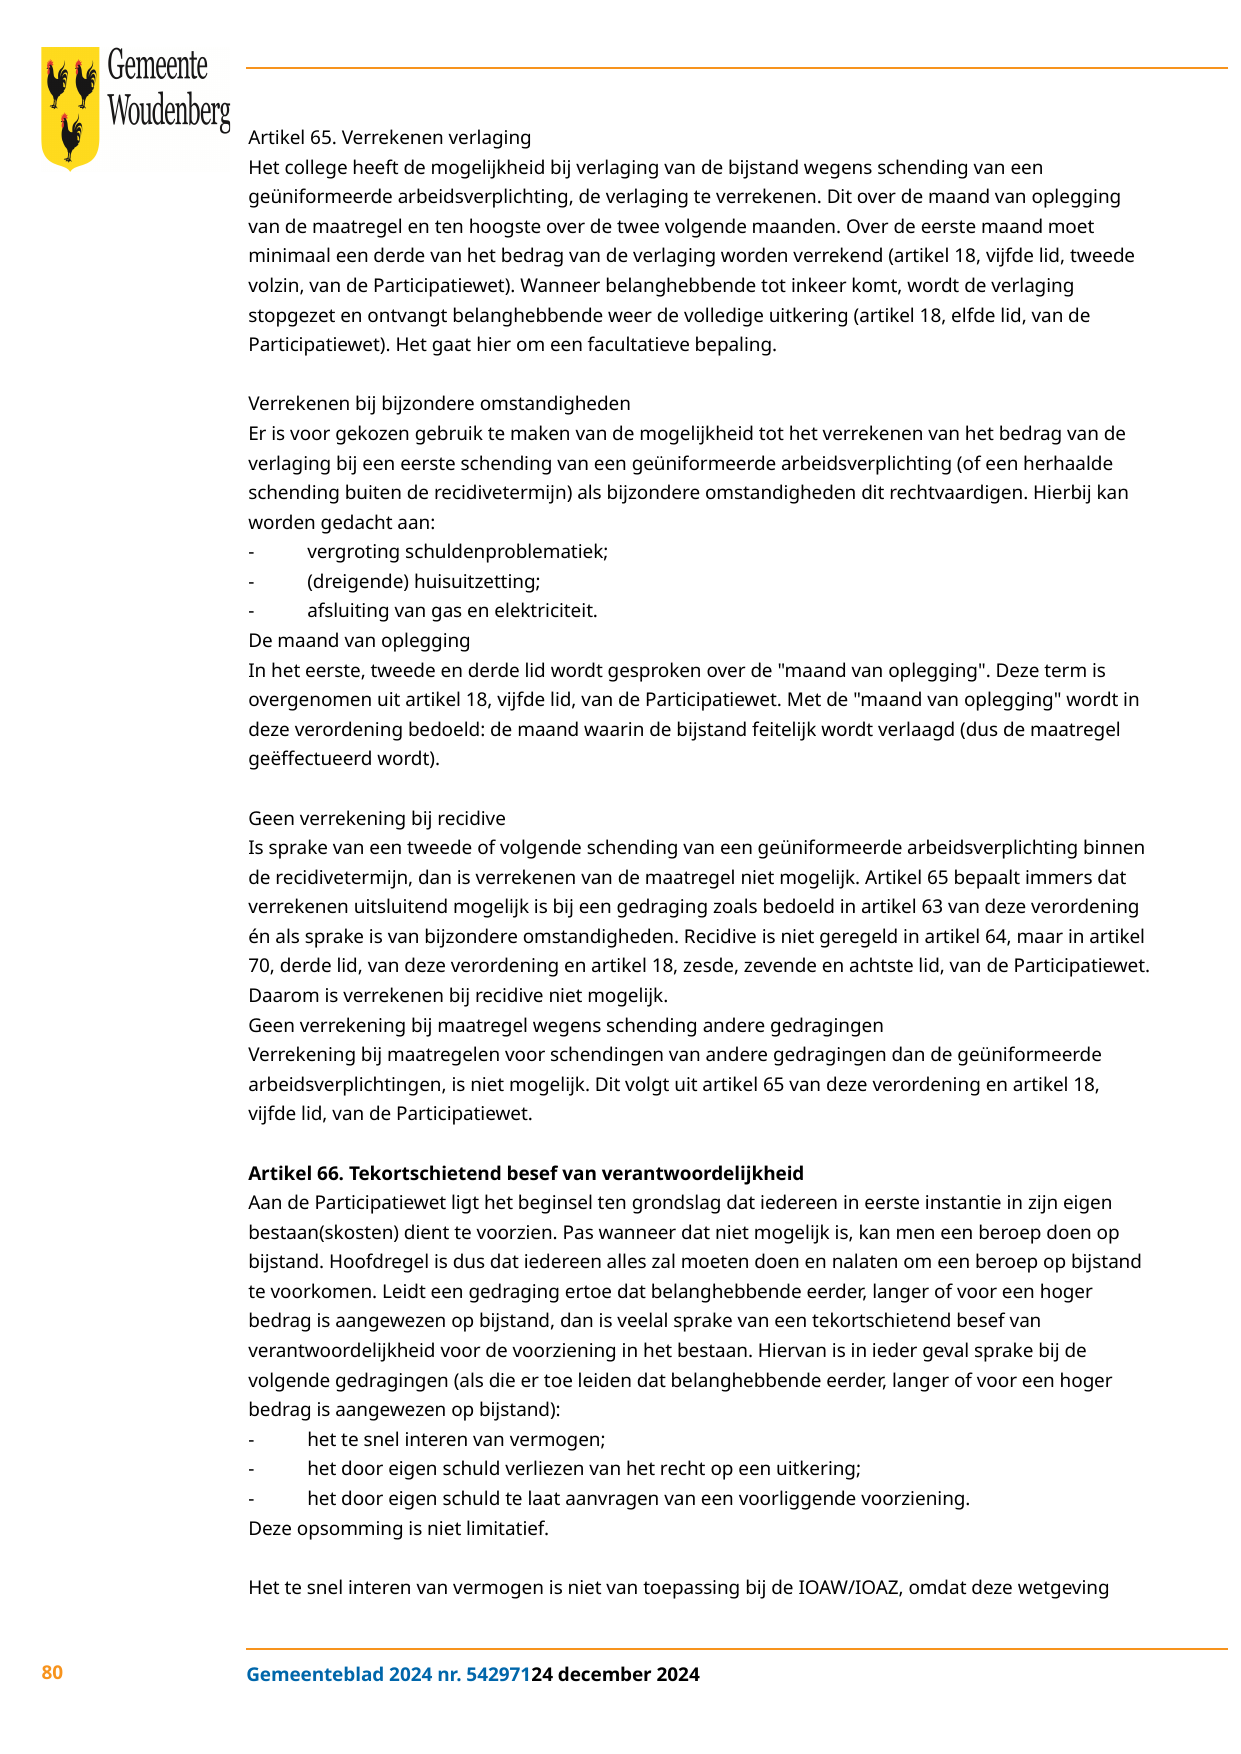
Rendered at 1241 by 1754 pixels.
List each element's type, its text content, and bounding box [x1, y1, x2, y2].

list afsluiting van gas en elektriciteit. [248, 598, 1152, 623]
text Verrekenen bij bijzondere omstandigheden [248, 391, 1152, 416]
text Geen verrekening bij recidive [248, 805, 1152, 831]
text Er is voor gekozen gebruik te maken van de mogelijkheid tot het verrekenen van het bedrag van de verlaging bij een eerste schending van een geüniformeerde arbeidsverplichting (of een herhaalde schending buiten de recidivetermijn) als bijzondere omstandigheden dit rechtvaardigen. Hierbij kan worden gedacht aan: [248, 420, 1152, 535]
text Het college heeft de mogelijkheid bij verlaging van de bijstand wegens schending van een geüniformeerde arbeidsverplichting, de verlaging te verrekenen. Dit over de maand van oplegging van de maatregel en ten hoogste over de twee volgende maanden. Over de eerste maand moet minimaal een derde van het bedrag van de verlaging worden verrekend (artikel 18, vijfde lid, tweede volzin, van de Participatiewet). Wanneer belanghebbende tot inkeer komt, wordt de verlaging stopgezet en ontvangt belanghebbende weer de volledige uitkering (artikel 18, elfde lid, van de Participatiewet). Het gaat hier om een facultatieve bepaling. [248, 154, 1152, 357]
text Geen verrekening bij maatregel wegens schending andere gedragingen [248, 1012, 1152, 1038]
text Aan de Participatiewet ligt het beginsel ten grondslag dat iedereen in eerste instantie in zijn eigen bestaan(skosten) dient te voorzien. Pas wanneer dat niet mogelijk is, kan men een beroep doen op bijstand. Hoofdregel is dus dat iedereen alles zal moeten doen en nalaten om een beroep op bijstand te voorkomen. Leidt een gedraging ertoe dat belanghebbende eerder, langer of voor een hoger bedrag is aangewezen op bijstand, dan is veelal sprake van een tekortschietend besef van verantwoordelijkheid voor de voorziening in het bestaan. Hiervan is in ieder geval sprake bij de volgende gedragingen (als die er toe leiden dat belanghebbende eerder, langer of voor een hoger bedrag is aangewezen op bijstand): [248, 1189, 1152, 1422]
text Verrekening bij maatregelen voor schendingen van andere gedragingen dan de geüniformeerde arbeidsverplichtingen, is niet mogelijk. Dit volgt uit artikel 65 van deze verordening en artikel 18, vijfde lid, van de Participatiewet. [248, 1041, 1152, 1126]
list vergroting schuldenproblematiek; [248, 538, 1152, 564]
list het te snel interen van vermogen; [248, 1426, 1152, 1452]
list het door eigen schuld verliezen van het recht op een uitkering; [248, 1456, 1152, 1481]
text In het eerste, tweede en derde lid wordt gesproken over de "maand van oplegging". Deze term is overgenomen uit artikel 18, vijfde lid, van de Participatiewet. Met de "maand van oplegging" wordt in deze verordening bedoeld: de maand waarin de bijstand feitelijk wordt verlaagd (dus de maatregel geëffectueerd wordt). [248, 657, 1152, 771]
list (dreigende) huisuitzetting; [248, 568, 1152, 594]
text Artikel 66. Tekortschietend besef van verantwoordelijkheid [248, 1160, 1152, 1186]
picture [41, 47, 231, 172]
text Is sprake van een tweede of volgende schending van een geüniformeerde arbeidsverplichting binnen de recidivetermijn, dan is verrekenen van de maatregel niet mogelijk. Artikel 65 bepaalt immers dat verrekenen uitsluitend mogelijk is bij een gedraging zoals bedoeld in artikel 63 van deze verordening én als sprake is van bijzondere omstandigheden. Recidive is niet geregeld in artikel 64, maar in artikel 70, derde lid, van deze verordening en artikel 18, zesde, zevende en achtste lid, van de Participatiewet. Daarom is verrekenen bij recidive niet mogelijk. [248, 834, 1152, 1008]
text Deze opsomming is niet limitatief. [248, 1515, 1152, 1541]
list het door eigen schuld te laat aanvragen van een voorliggende voorziening. [248, 1485, 1152, 1511]
text De maand van oplegging [248, 627, 1152, 653]
text Het te snel interen van vermogen is niet van toepassing bij de IOAW/IOAZ, omdat deze wetgeving [248, 1574, 1152, 1600]
text Artikel 65. Verrekenen verlaging [248, 124, 1152, 150]
